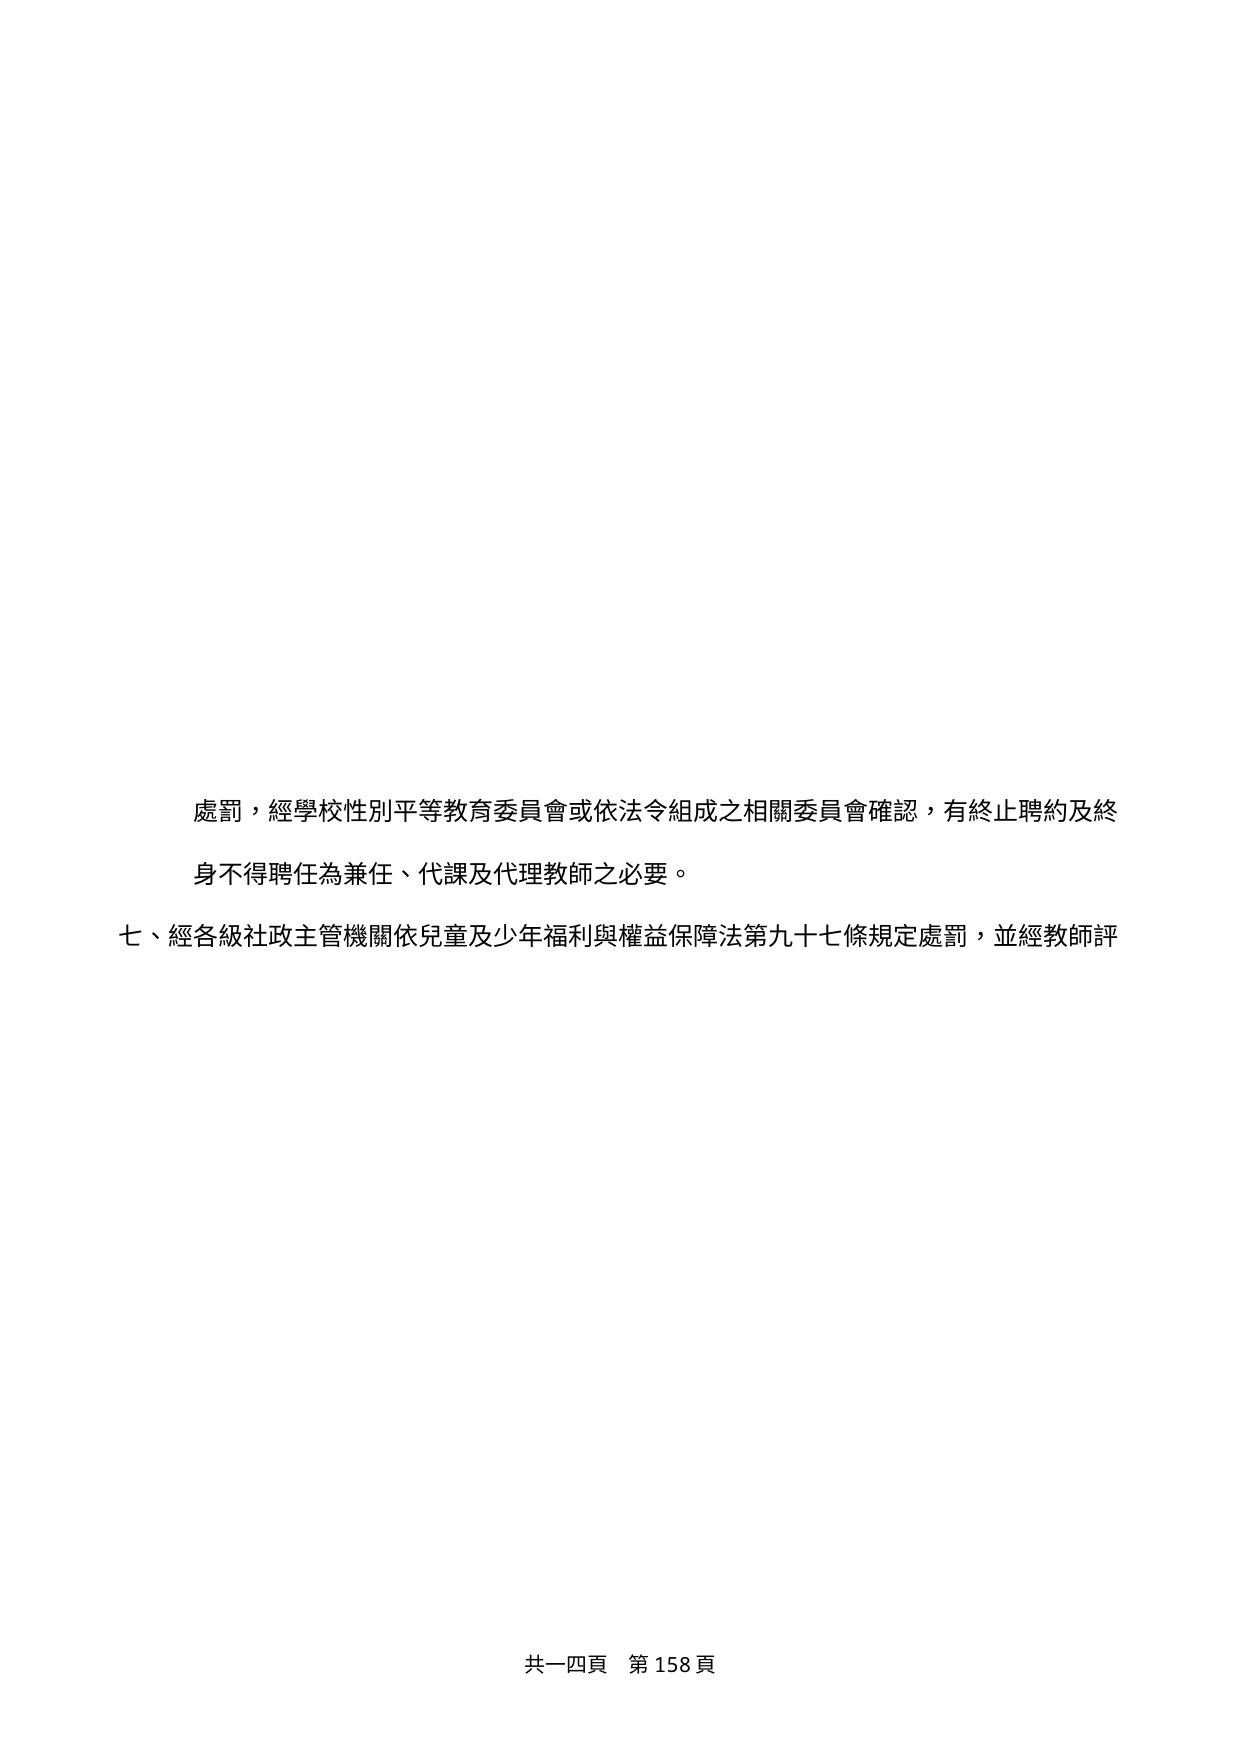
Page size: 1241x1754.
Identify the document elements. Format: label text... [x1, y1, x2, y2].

text 處罰，經學校性別平等教育委員會或依法令組成之相關委員會確認，有終止聘約及終身不得聘任為兼任、代課及代理教師之必要。 [118, 768, 1122, 893]
text 七、經各級社政主管機關依兒童及少年福利與權益保障法第九十七條規定處罰，並經教師評 [118, 893, 1122, 956]
